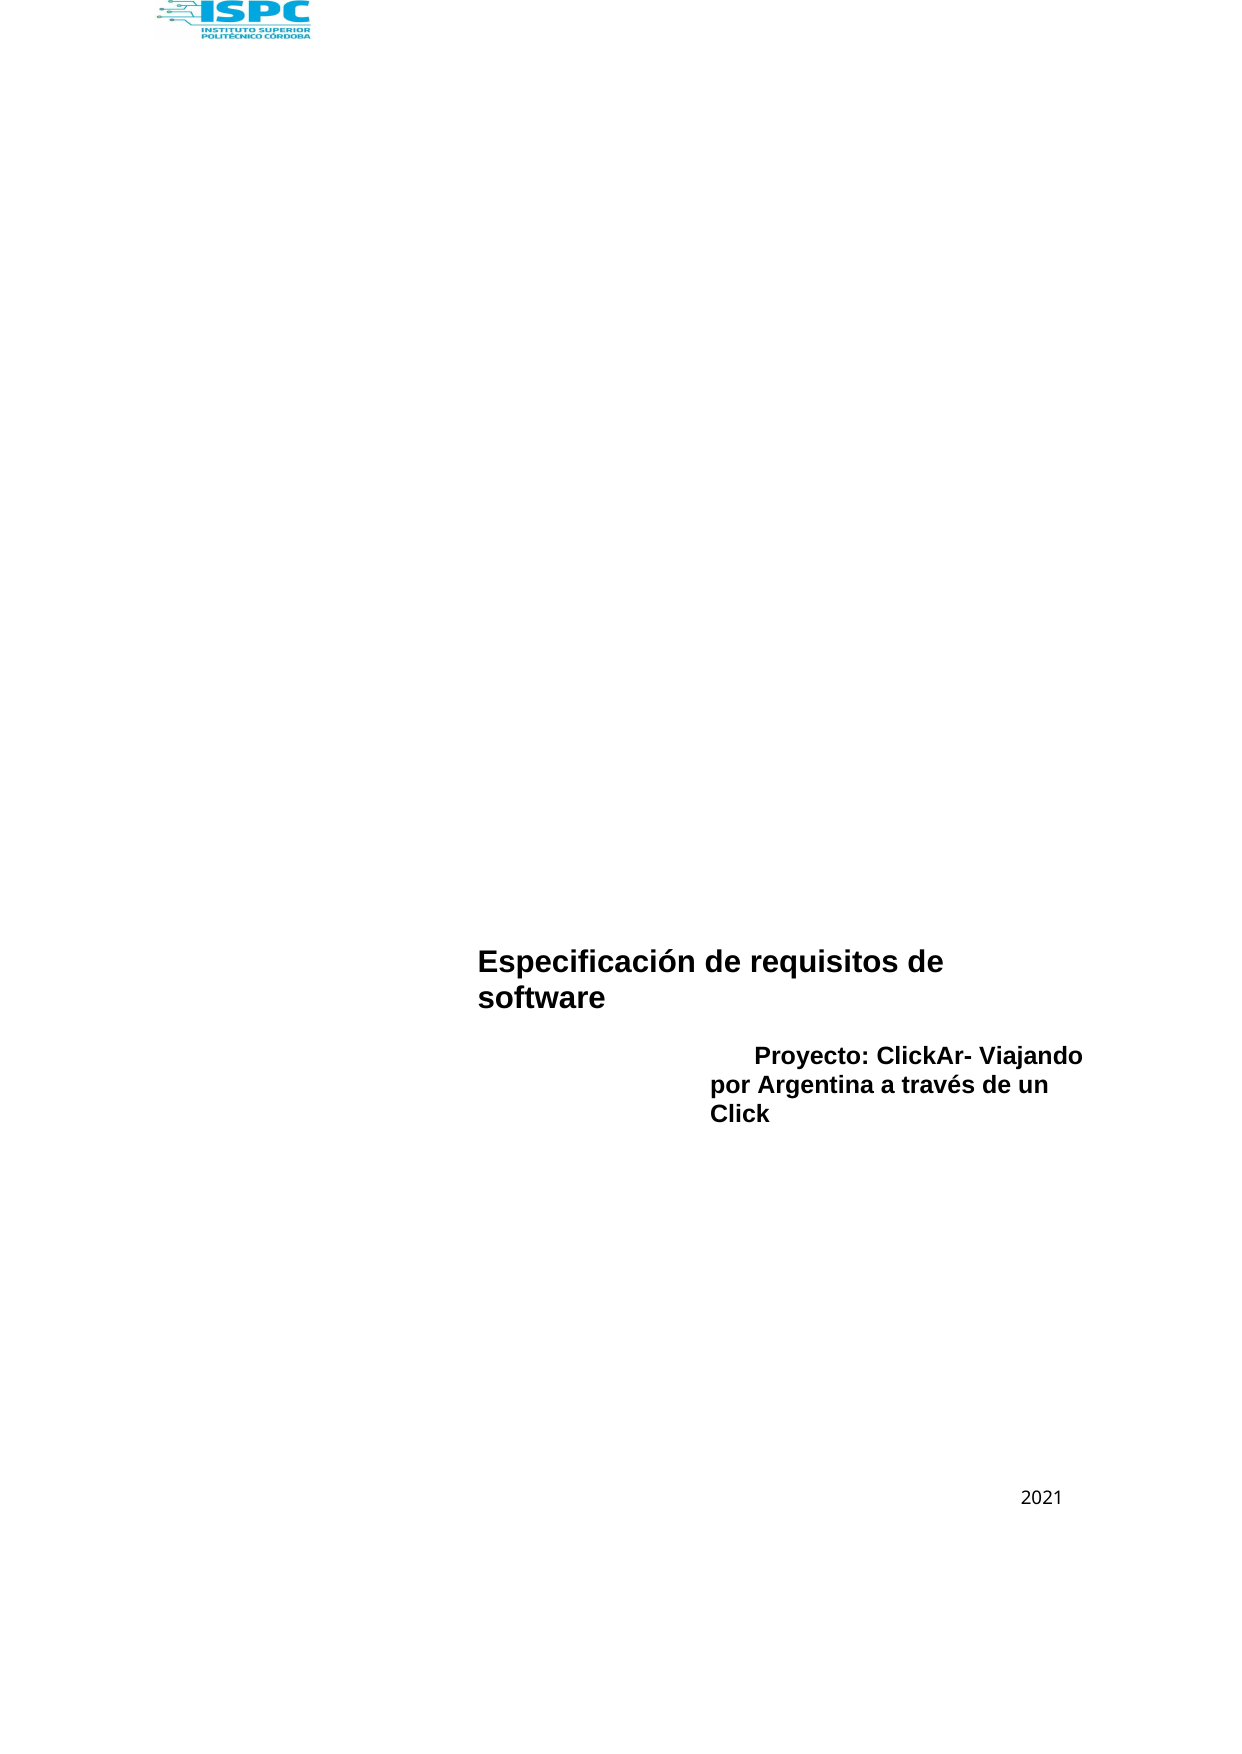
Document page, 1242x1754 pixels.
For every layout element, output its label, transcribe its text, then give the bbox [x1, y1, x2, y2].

subtitle Proyecto: ClickAr- Viajando por Argentina a través de un Click [710, 1041, 1094, 1127]
text Especificación de requisitos de software [477, 943, 946, 1015]
text 2021 [154, 1484, 1063, 1510]
picture [125, 0, 746, 39]
picture [468, 1461, 1090, 1465]
